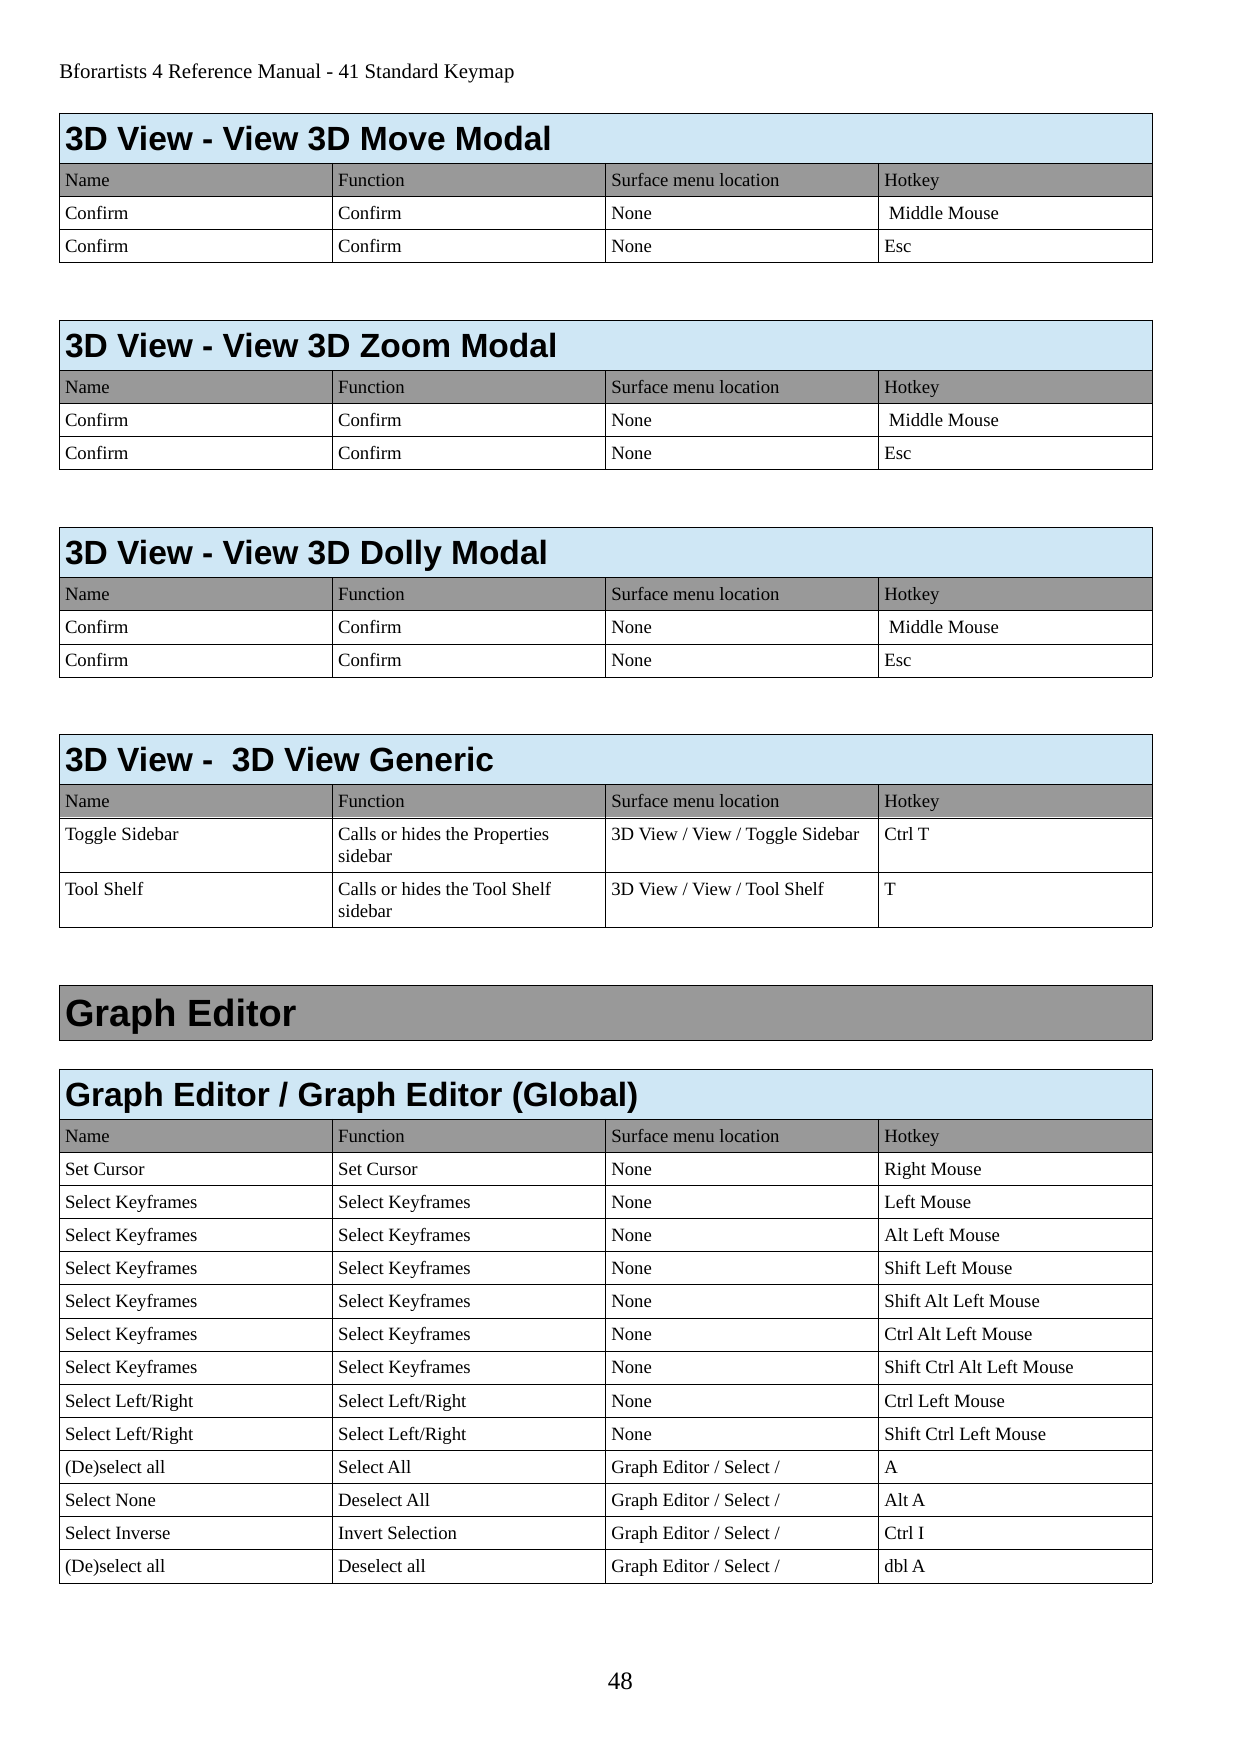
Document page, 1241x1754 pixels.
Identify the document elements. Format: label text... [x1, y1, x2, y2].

table_cell Middle Mouse [879, 197, 1152, 229]
table_cell Confirm [60, 230, 332, 262]
table_header Graph Editor [60, 986, 1152, 1040]
table_cell dbl A [879, 1550, 1152, 1582]
table_cell Name [60, 1120, 332, 1152]
table_cell Calls or hides the Properties sidebar [333, 819, 605, 872]
table_cell Select Keyframes [333, 1252, 605, 1284]
table_cell Select Keyframes [333, 1352, 605, 1384]
table_cell Hotkey [879, 578, 1152, 610]
table_cell None [606, 1352, 878, 1384]
table_cell Graph Editor / Select / [606, 1550, 878, 1582]
table_cell Ctrl T [879, 819, 1152, 872]
table_cell None [606, 1285, 878, 1317]
table_cell Select Keyframes [60, 1285, 332, 1317]
table_cell 3D View / View / Toggle Sidebar [606, 819, 878, 872]
table_cell Graph Editor / Select / [606, 1484, 878, 1516]
table_header Graph Editor / Graph Editor (Global) [60, 1070, 1152, 1119]
table_cell Hotkey [879, 1120, 1152, 1152]
table_cell T [879, 873, 1152, 927]
table_cell Esc [879, 230, 1152, 262]
table_cell Confirm [60, 611, 332, 643]
table_cell Select Keyframes [333, 1219, 605, 1251]
table_cell Confirm [333, 437, 605, 469]
table_cell Select Keyframes [60, 1219, 332, 1251]
table_cell (De)select all [60, 1451, 332, 1483]
table_cell None [606, 1385, 878, 1417]
table_cell Hotkey [879, 164, 1152, 196]
table_cell Confirm [60, 404, 332, 436]
table_cell Select Keyframes [333, 1319, 605, 1351]
table_cell Esc [879, 645, 1152, 677]
table_cell None [606, 1219, 878, 1251]
table_cell Graph Editor / Select / [606, 1517, 878, 1549]
table_cell None [606, 1186, 878, 1218]
table_cell None [606, 404, 878, 436]
table_cell Surface menu location [606, 1120, 878, 1152]
table_cell Name [60, 371, 332, 403]
table_cell Name [60, 164, 332, 196]
table_cell Select None [60, 1484, 332, 1516]
table_cell Invert Selection [333, 1517, 605, 1549]
table_cell Select Keyframes [60, 1252, 332, 1284]
table_cell Select Left/Right [60, 1418, 332, 1450]
table_cell (De)select all [60, 1550, 332, 1582]
table_cell Confirm [60, 197, 332, 229]
table_cell Tool Shelf [60, 873, 332, 927]
table_cell Set Cursor [333, 1153, 605, 1185]
table_cell Name [60, 785, 332, 817]
table_cell Confirm [333, 404, 605, 436]
table_cell Surface menu location [606, 371, 878, 403]
table_cell Confirm [333, 645, 605, 677]
table_cell Toggle Sidebar [60, 819, 332, 872]
table_cell Function [333, 785, 605, 817]
table_cell Confirm [333, 197, 605, 229]
table_cell Deselect all [333, 1550, 605, 1582]
table_header 3D View - View 3D Move Modal [60, 114, 1152, 163]
table_cell None [606, 1153, 878, 1185]
table_cell Calls or hides the Tool Shelf sidebar [333, 873, 605, 927]
table_cell Function [333, 371, 605, 403]
table_cell Function [333, 164, 605, 196]
table_cell None [606, 1252, 878, 1284]
table_cell None [606, 1319, 878, 1351]
table_cell None [606, 645, 878, 677]
table_cell Select All [333, 1451, 605, 1483]
table_cell Select Left/Right [333, 1418, 605, 1450]
table_cell Surface menu location [606, 578, 878, 610]
table_cell Surface menu location [606, 785, 878, 817]
table_cell Shift Alt Left Mouse [879, 1285, 1152, 1317]
table_cell Select Keyframes [60, 1319, 332, 1351]
table_cell 3D View / View / Tool Shelf [606, 873, 878, 927]
table_cell Middle Mouse [879, 404, 1152, 436]
table_header 3D View - 3D View Generic [60, 735, 1152, 784]
table_cell Ctrl Left Mouse [879, 1385, 1152, 1417]
table_cell Graph Editor / Select / [606, 1451, 878, 1483]
table_cell Surface menu location [606, 164, 878, 196]
table_header 3D View - View 3D Dolly Modal [60, 528, 1152, 577]
table_cell Select Keyframes [60, 1186, 332, 1218]
table_cell Select Keyframes [333, 1186, 605, 1218]
table_cell Confirm [333, 611, 605, 643]
table_cell Hotkey [879, 371, 1152, 403]
table_cell Select Keyframes [333, 1285, 605, 1317]
table_cell Right Mouse [879, 1153, 1152, 1185]
table_cell Set Cursor [60, 1153, 332, 1185]
table_cell Confirm [60, 437, 332, 469]
table_cell Middle Mouse [879, 611, 1152, 643]
table_cell None [606, 230, 878, 262]
table_cell Function [333, 1120, 605, 1152]
table_cell None [606, 1418, 878, 1450]
table_cell Ctrl I [879, 1517, 1152, 1549]
table_cell Left Mouse [879, 1186, 1152, 1218]
table_cell A [879, 1451, 1152, 1483]
table_cell Name [60, 578, 332, 610]
table_cell Select Left/Right [60, 1385, 332, 1417]
table_header 3D View - View 3D Zoom Modal [60, 321, 1152, 370]
table_cell Hotkey [879, 785, 1152, 817]
table_cell Alt A [879, 1484, 1152, 1516]
table_cell Select Keyframes [60, 1352, 332, 1384]
table_cell Deselect All [333, 1484, 605, 1516]
table_cell Confirm [60, 645, 332, 677]
table_cell Shift Ctrl Alt Left Mouse [879, 1352, 1152, 1384]
table_cell Shift Ctrl Left Mouse [879, 1418, 1152, 1450]
table_cell None [606, 197, 878, 229]
table_cell None [606, 611, 878, 643]
table_cell Shift Left Mouse [879, 1252, 1152, 1284]
table_cell Select Left/Right [333, 1385, 605, 1417]
table_cell Esc [879, 437, 1152, 469]
table_cell Alt Left Mouse [879, 1219, 1152, 1251]
table_cell Select Inverse [60, 1517, 332, 1549]
table_cell Ctrl Alt Left Mouse [879, 1319, 1152, 1351]
table_cell Confirm [333, 230, 605, 262]
table_cell Function [333, 578, 605, 610]
table_cell None [606, 437, 878, 469]
